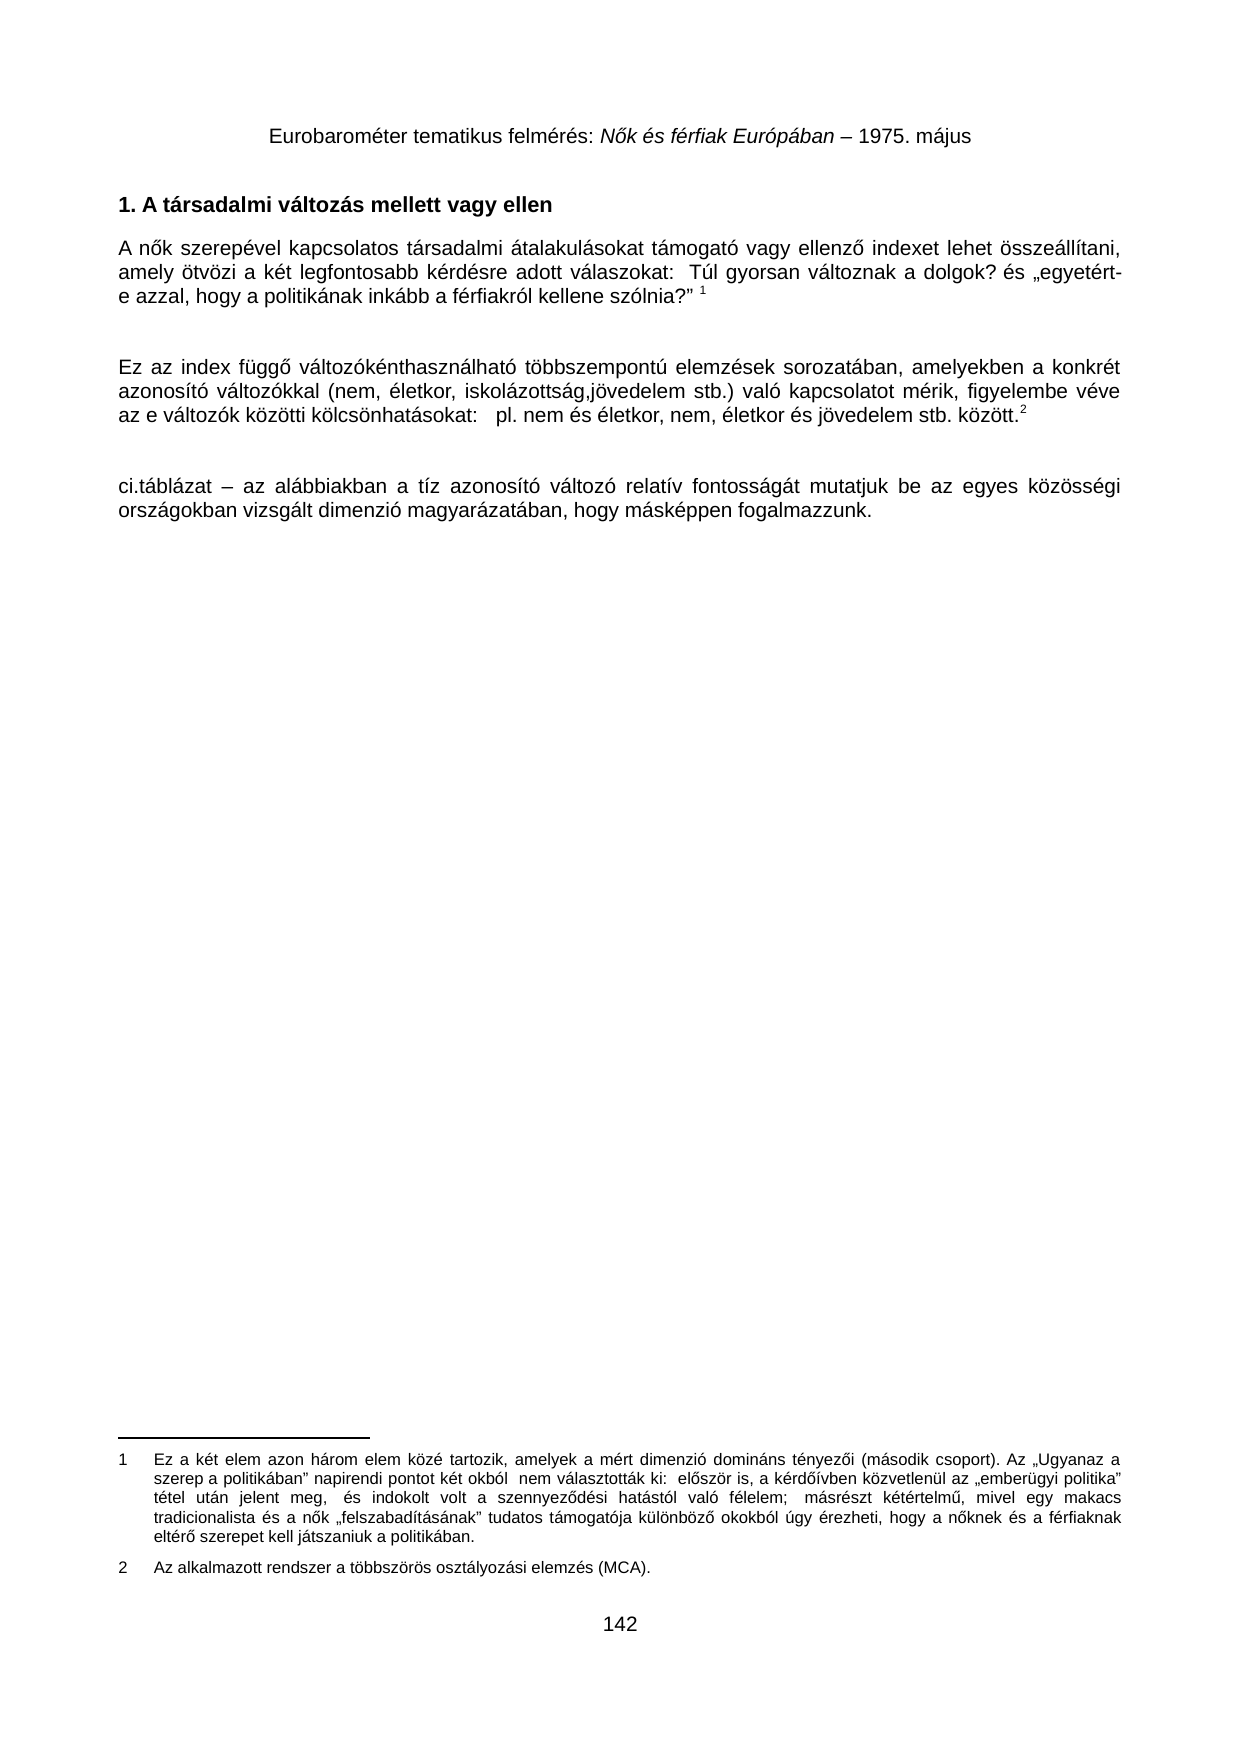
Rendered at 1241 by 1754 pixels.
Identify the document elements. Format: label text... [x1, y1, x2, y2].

text Az alkalmazott rendszer a többszörös osztályozási elemzés (MCA). [118, 1557, 1122, 1577]
subtitle 1. A társadalmi változás mellett vagy ellen [118, 192, 1122, 217]
text Ez az index függő változókénthasználható többszempontú elemzések sorozatában, amelyekben a konkrét azonosító változókkal (nem, életkor, iskolázottság,jövedelem stb.) való kapcsolatot mérik, figyelembe véve az e változók közötti kölcsönhatásokat: pl. nem és életkor, nem, életkor és jövedelem stb. között. [118, 355, 1122, 427]
text A nők szerepével kapcsolatos társadalmi átalakulásokat támogató vagy ellenző indexet lehet összeállítani, amely ötvözi a két legfontosabb kérdésre adott válaszokat: Túl gyorsan változnak a dolgok? és „egyetért-e azzal, hogy a politikának inkább a férfiakról kellene szólnia?” [118, 236, 1122, 307]
text Ez a két elem azon három elem közé tartozik, amelyek a mért dimenzió domináns tényezői (második csoport). Az „Ugyanaz a szerep a politikában” napirendi pontot két okból nem választották ki: először is, a kérdőívben közvetlenül az „emberügyi politika” tétel után jelent meg, és indokolt volt a szennyeződési hatástól való félelem; másrészt kétértelmű, mivel egy makacs tradicionalista és a nők „felszabadításának” tudatos támogatója különböző okokból úgy érezheti, hogy a nőknek és a férfiaknak eltérő szerepet kell játszaniuk a politikában. [118, 1450, 1122, 1546]
text ci.táblázat – az alábbiakban a tíz azonosító változó relatív fontosságát mutatjuk be az egyes közösségi országokban vizsgált dimenzió magyarázatában, hogy másképpen fogalmazzunk. [118, 474, 1122, 522]
